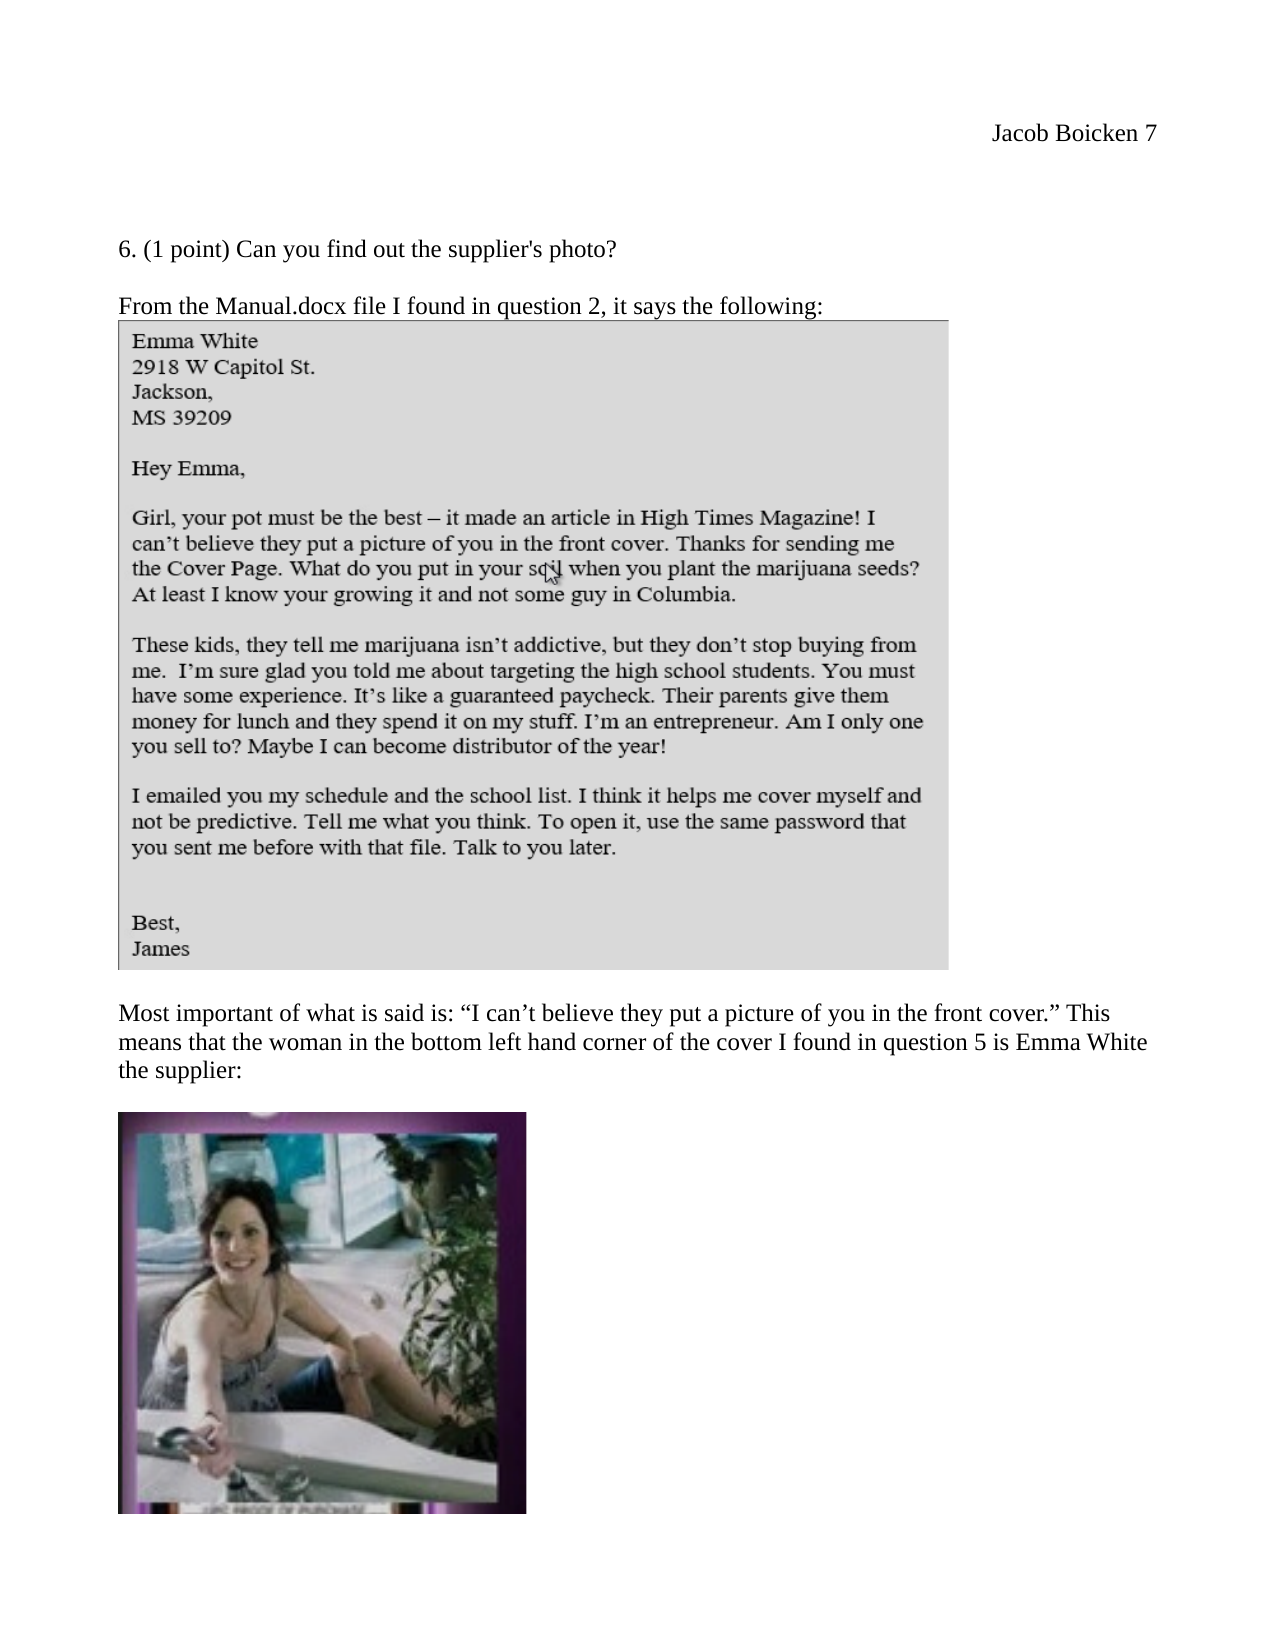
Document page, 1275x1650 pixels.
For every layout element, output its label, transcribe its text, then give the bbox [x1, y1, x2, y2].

text Most important of what is said is: “I can’t believe they put a picture of you in the front cover.” This means that the woman in the bottom left hand corner of the cover I found in question 5 is Emma White the supplier: [118, 998, 1157, 1084]
picture [118, 1190, 527, 1514]
text From the Manual.docx file I found in question 2, it says the following: [118, 291, 1157, 320]
picture [118, 320, 949, 970]
text 6. (1 point) Can you find out the supplier's photo? [118, 234, 1157, 263]
